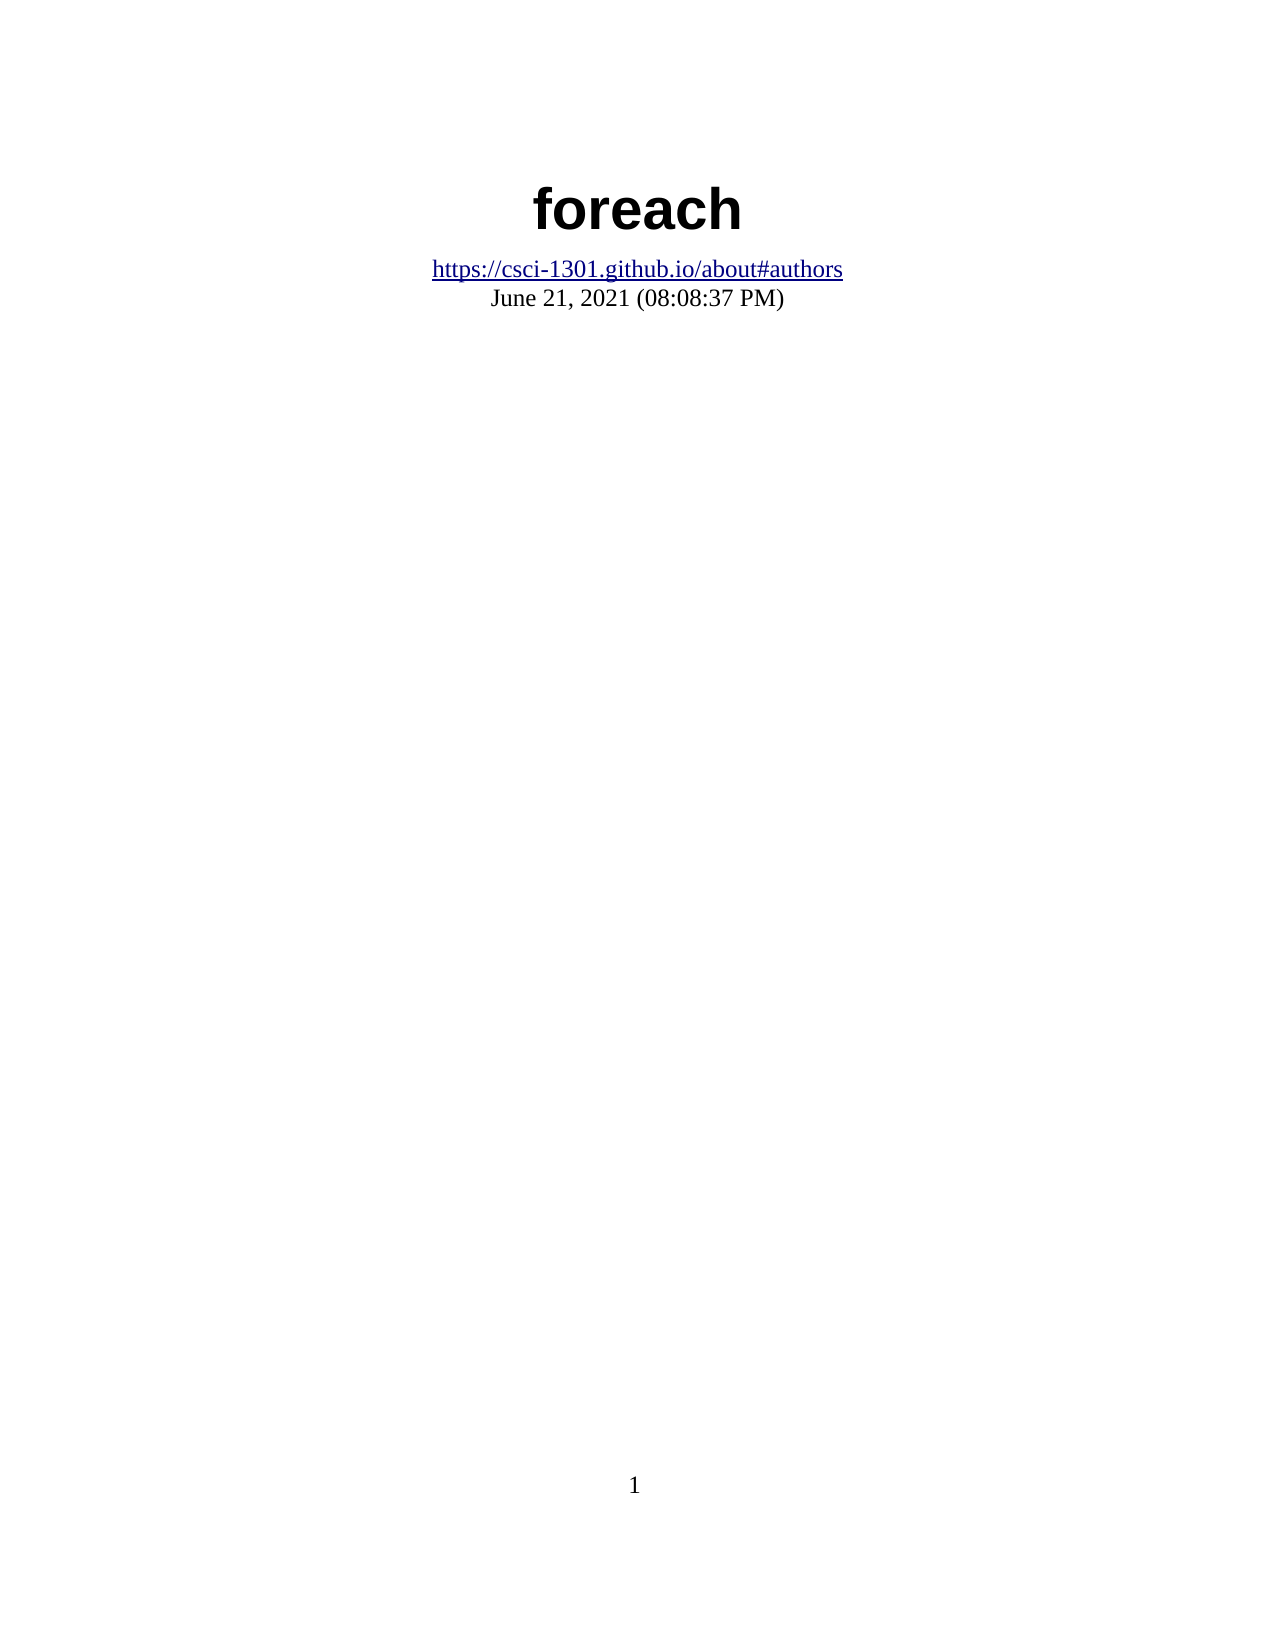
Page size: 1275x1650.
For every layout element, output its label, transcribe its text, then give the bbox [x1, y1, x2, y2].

title foreach [150, 175, 1125, 242]
text June 21, 2021 (08:08:37 PM) [150, 283, 1125, 312]
text https://csci-1301.github.io/about#authors [150, 254, 1125, 283]
